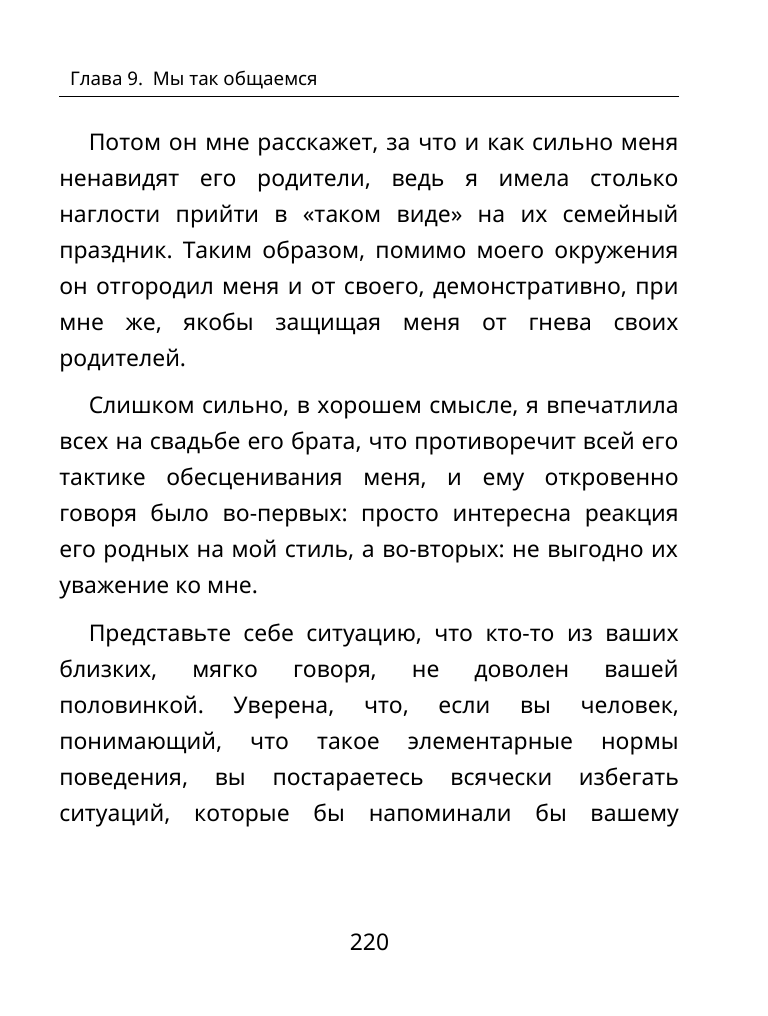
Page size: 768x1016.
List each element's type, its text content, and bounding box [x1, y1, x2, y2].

text Представьте себе ситуацию, что кто-то из ваших близких, мягко говоря, не доволен вашей половинкой. Уверена, что, если вы человек, понимающий, что такое элементарные нормы поведения, вы постараетесь всячески избегать ситуаций, которые бы напоминали бы вашему [59, 617, 679, 828]
text Слишком сильно, в хорошем смысле, я впечатлила всех на свадьбе его брата, что противоречит всей его тактике обесценивания меня, и ему откровенно говоря было во-первых: просто интересна реакция его родных на мой стиль, а во-вторых: не выгодно их уважение ко мне. [59, 389, 679, 600]
text Потом он мне расскажет, за что и как сильно меня ненавидят его родители, ведь я имела столько наглости прийти в «таком виде» на их семейный праздник. Таким образом, помимо моего окружения он отгородил меня и от своего, демонстративно, при мне же, якобы защищая меня от гнева своих родителей. [59, 126, 679, 373]
